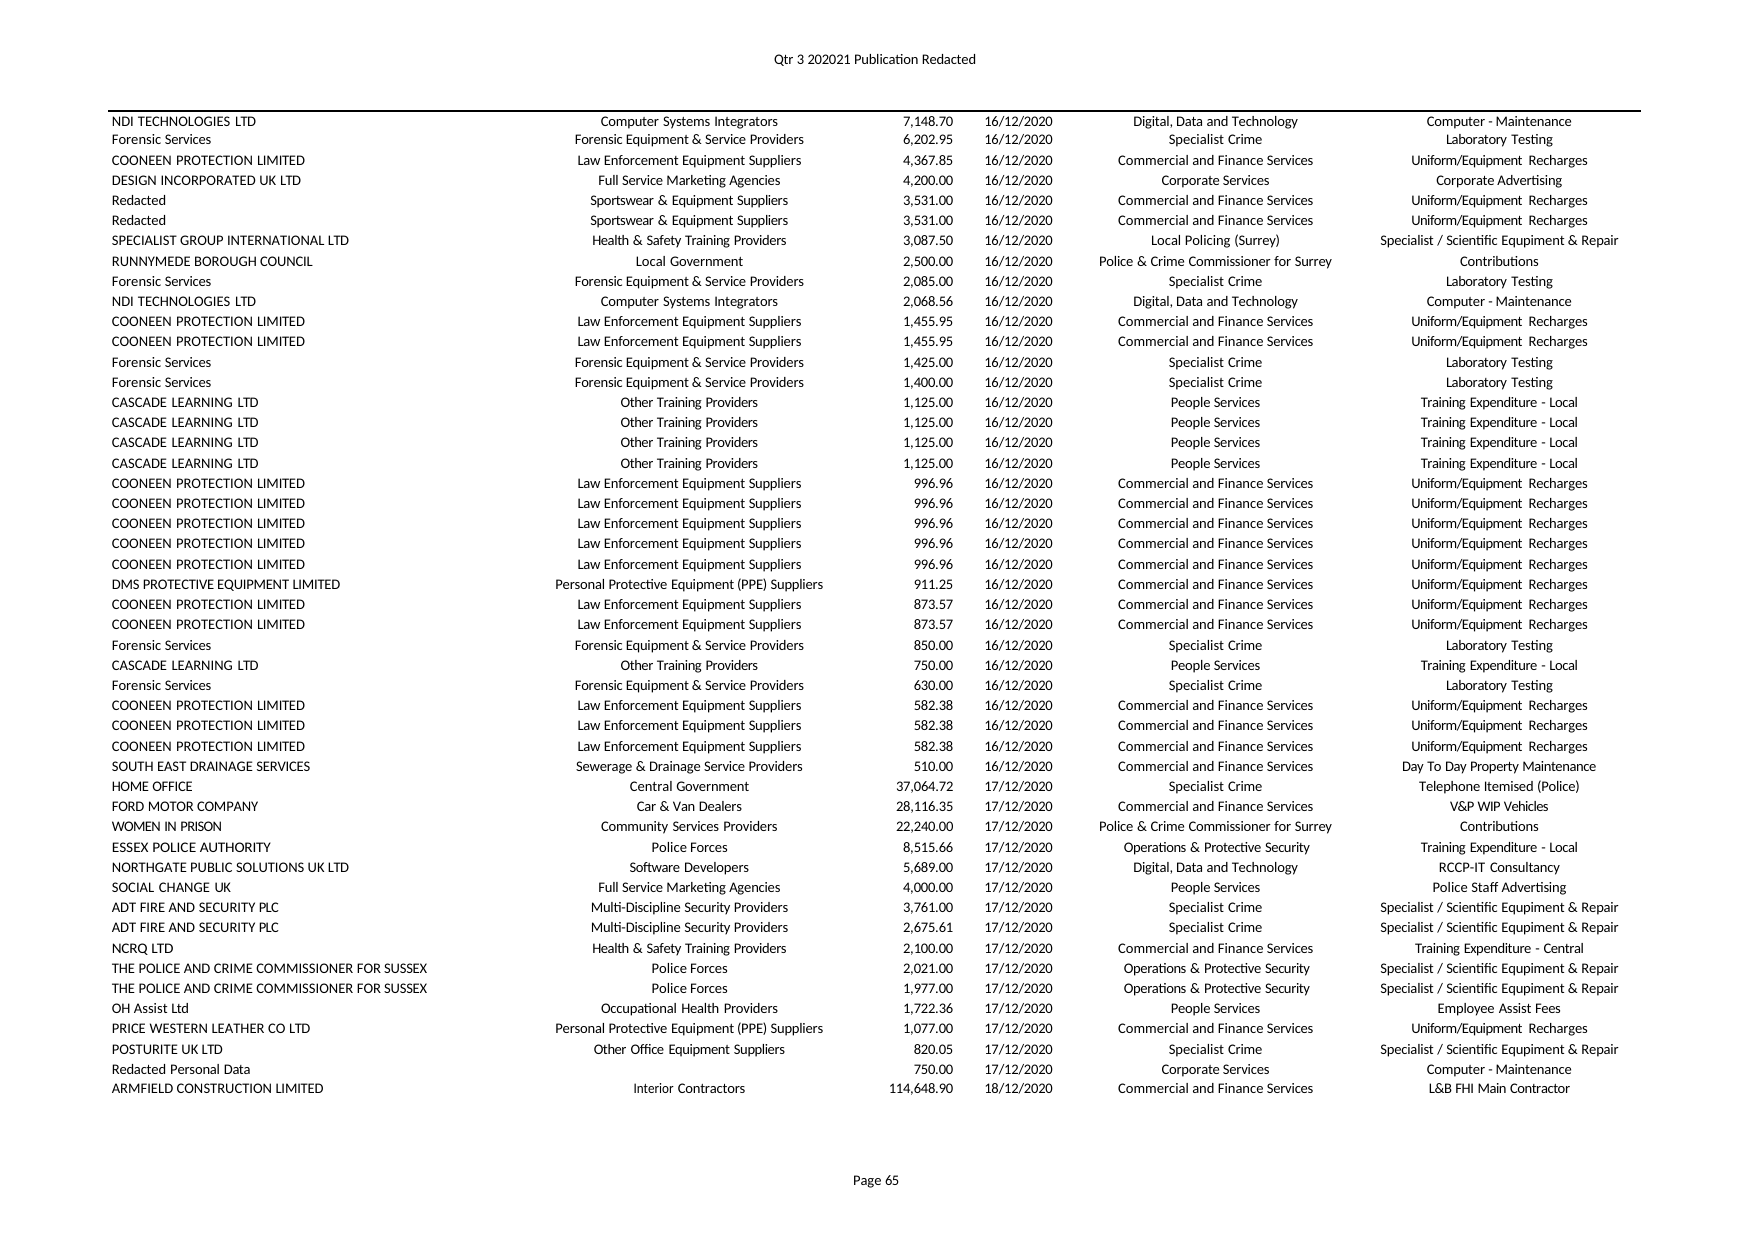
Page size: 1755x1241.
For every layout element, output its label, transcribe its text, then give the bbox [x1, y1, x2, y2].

table_cell 17/12/2020 [960, 979, 1074, 999]
table_cell Training Expenditure - Local [1358, 655, 1641, 676]
table_cell Uniform/Equipment Recharges [1358, 595, 1641, 615]
table_cell Telephone Itemised (Police) [1358, 777, 1641, 797]
table_cell NORTHGATE PUBLIC SOLUTIONS UK LTD [108, 858, 512, 878]
table_cell COONEEN PROTECTION LIMITED [108, 615, 512, 635]
table_cell Commercial and Finance Services [1074, 191, 1358, 211]
table_cell Law Enforcement Equipment Suppliers [512, 696, 864, 716]
table_cell Operations & Protective Security [1074, 959, 1358, 979]
table_cell 16/12/2020 [960, 332, 1074, 352]
table_cell Digital, Data and Technology [1074, 292, 1358, 312]
table_cell Other Training Providers [512, 453, 864, 473]
table_cell Forensic Services [108, 373, 512, 393]
table_cell Forensic Equipment & Service Providers [512, 635, 864, 655]
table_cell Uniform/Equipment Recharges [1358, 554, 1641, 574]
table_cell 16/12/2020 [960, 292, 1074, 312]
table_cell Commercial and Finance Services [1074, 534, 1358, 554]
table_cell 16/12/2020 [960, 312, 1074, 332]
table_cell Specialist / Scientific Equpiment & Repair [1358, 979, 1641, 999]
table_cell 17/12/2020 [960, 817, 1074, 837]
table_cell Forensic Equipment & Service Providers [512, 373, 864, 393]
table_cell Commercial and Finance Services [1074, 615, 1358, 635]
table_cell Other Training Providers [512, 655, 864, 676]
table_cell Specialist / Scientific Equpiment & Repair [1358, 918, 1641, 938]
table_cell 16/12/2020 [960, 494, 1074, 514]
table_cell Commercial and Finance Services [1074, 514, 1358, 534]
table_cell Laboratory Testing [1358, 373, 1641, 393]
table_cell Laboratory Testing [1358, 635, 1641, 655]
table_cell Specialist Crime [1074, 777, 1358, 797]
table_cell 510.00 [864, 756, 960, 777]
table_cell 16/12/2020 [960, 413, 1074, 433]
table_cell 16/12/2020 [960, 251, 1074, 271]
table_cell Uniform/Equipment Recharges [1358, 575, 1641, 595]
table_cell SOUTH EAST DRAINAGE SERVICES [108, 756, 512, 777]
table_cell THE POLICE AND CRIME COMMISSIONER FOR SUSSEX [108, 959, 512, 979]
table_cell Specialist Crime [1074, 271, 1358, 292]
table_cell 16/12/2020 [960, 191, 1074, 211]
table_cell NDI TECHNOLOGIES LTD [108, 292, 512, 312]
table_cell 16/12/2020 [960, 433, 1074, 453]
table_cell Corporate Advertising [1358, 170, 1641, 191]
table_cell COONEEN PROTECTION LIMITED [108, 332, 512, 352]
table_cell Interior Contractors [512, 1080, 864, 1099]
table_cell CASCADE LEARNING LTD [108, 433, 512, 453]
table_cell 16/12/2020 [960, 112, 1074, 130]
table_cell Redacted [108, 191, 512, 211]
table_cell 16/12/2020 [960, 211, 1074, 231]
table_cell 1,125.00 [864, 453, 960, 473]
table_cell Employee Assist Fees [1358, 999, 1641, 1019]
table_cell Training Expenditure - Local [1358, 413, 1641, 433]
table_cell DESIGN INCORPORATED UK LTD [108, 170, 512, 191]
table_cell COONEEN PROTECTION LIMITED [108, 534, 512, 554]
table_cell Law Enforcement Equipment Suppliers [512, 494, 864, 514]
table_cell Specialist Crime [1074, 1039, 1358, 1059]
table_cell 1,400.00 [864, 373, 960, 393]
table_cell ADT FIRE AND SECURITY PLC [108, 898, 512, 918]
table_cell V&P WIP Vehicles [1358, 797, 1641, 817]
table_cell COONEEN PROTECTION LIMITED [108, 736, 512, 756]
table_cell Commercial and Finance Services [1074, 797, 1358, 817]
table_cell Central Government [512, 777, 864, 797]
table_cell Multi-Discipline Security Providers [512, 918, 864, 938]
table_cell Commercial and Finance Services [1074, 696, 1358, 716]
table_cell People Services [1074, 433, 1358, 453]
table_cell Commercial and Finance Services [1074, 736, 1358, 756]
table_cell Laboratory Testing [1358, 352, 1641, 372]
table_cell Uniform/Equipment Recharges [1358, 736, 1641, 756]
table_cell 2,021.00 [864, 959, 960, 979]
table_cell 16/12/2020 [960, 352, 1074, 372]
table_cell Police Forces [512, 837, 864, 857]
table_cell ADT FIRE AND SECURITY PLC [108, 918, 512, 938]
table_cell Uniform/Equipment Recharges [1358, 615, 1641, 635]
table_cell Computer Systems Integrators [512, 292, 864, 312]
table_cell 16/12/2020 [960, 595, 1074, 615]
table_cell 17/12/2020 [960, 1039, 1074, 1059]
table_cell Uniform/Equipment Recharges [1358, 211, 1641, 231]
table_cell Specialist Crime [1074, 918, 1358, 938]
table_cell 16/12/2020 [960, 453, 1074, 473]
table_cell NDI TECHNOLOGIES LTD [108, 112, 512, 130]
table_cell 996.96 [864, 514, 960, 534]
table_cell Commercial and Finance Services [1074, 938, 1358, 958]
table_cell Redacted [108, 211, 512, 231]
table_cell SOCIAL CHANGE UK [108, 878, 512, 898]
table_cell Law Enforcement Equipment Suppliers [512, 312, 864, 332]
table_cell COONEEN PROTECTION LIMITED [108, 494, 512, 514]
table_cell 16/12/2020 [960, 554, 1074, 574]
table_cell 28,116.35 [864, 797, 960, 817]
table_cell 16/12/2020 [960, 736, 1074, 756]
table_cell 16/12/2020 [960, 474, 1074, 494]
table_cell Laboratory Testing [1358, 271, 1641, 292]
table_cell RUNNYMEDE BOROUGH COUNCIL [108, 251, 512, 271]
table_cell 18/12/2020 [960, 1080, 1074, 1099]
table_cell 17/12/2020 [960, 858, 1074, 878]
table_cell 16/12/2020 [960, 716, 1074, 736]
table_cell 2,100.00 [864, 938, 960, 958]
table_cell Commercial and Finance Services [1074, 332, 1358, 352]
table_cell Forensic Services [108, 635, 512, 655]
table_cell 6,202.95 [864, 130, 960, 150]
table_cell Police & Crime Commissioner for Surrey [1074, 251, 1358, 271]
table_cell 16/12/2020 [960, 756, 1074, 777]
table_cell Uniform/Equipment Recharges [1358, 1019, 1641, 1039]
table_cell 1,125.00 [864, 393, 960, 413]
table_cell Commercial and Finance Services [1074, 494, 1358, 514]
table_cell Health & Safety Training Providers [512, 938, 864, 958]
table_cell 1,425.00 [864, 352, 960, 372]
table_cell SPECIALIST GROUP INTERNATIONAL LTD [108, 231, 512, 251]
table_cell 996.96 [864, 554, 960, 574]
table_cell Law Enforcement Equipment Suppliers [512, 514, 864, 534]
table_cell Day To Day Property Maintenance [1358, 756, 1641, 777]
table_cell Uniform/Equipment Recharges [1358, 534, 1641, 554]
table_cell Police Forces [512, 959, 864, 979]
table_cell Corporate Services [1074, 1060, 1358, 1080]
table_cell Other Office Equipment Suppliers [512, 1039, 864, 1059]
table_cell Laboratory Testing [1358, 130, 1641, 150]
table_cell 4,367.85 [864, 150, 960, 170]
table_cell 582.38 [864, 716, 960, 736]
table_cell Laboratory Testing [1358, 676, 1641, 696]
table_cell 2,675.61 [864, 918, 960, 938]
table_cell 16/12/2020 [960, 635, 1074, 655]
table_cell COONEEN PROTECTION LIMITED [108, 514, 512, 534]
table_cell 16/12/2020 [960, 170, 1074, 191]
table_cell 1,077.00 [864, 1019, 960, 1039]
table_cell THE POLICE AND CRIME COMMISSIONER FOR SUSSEX [108, 979, 512, 999]
table_cell Law Enforcement Equipment Suppliers [512, 474, 864, 494]
table_cell 16/12/2020 [960, 231, 1074, 251]
table_cell 16/12/2020 [960, 393, 1074, 413]
table_cell Other Training Providers [512, 433, 864, 453]
table_cell 16/12/2020 [960, 150, 1074, 170]
table_cell 750.00 [864, 1060, 960, 1080]
table_cell Car & Van Dealers [512, 797, 864, 817]
table_cell Commercial and Finance Services [1074, 554, 1358, 574]
table_cell Specialist / Scientific Equpiment & Repair [1358, 959, 1641, 979]
table_cell CASCADE LEARNING LTD [108, 393, 512, 413]
table_cell 873.57 [864, 615, 960, 635]
table_cell CASCADE LEARNING LTD [108, 655, 512, 676]
table_cell 17/12/2020 [960, 1019, 1074, 1039]
table_cell FORD MOTOR COMPANY [108, 797, 512, 817]
table_cell Forensic Services [108, 352, 512, 372]
table_cell Uniform/Equipment Recharges [1358, 150, 1641, 170]
table_cell Police Staff Advertising [1358, 878, 1641, 898]
table_cell Uniform/Equipment Recharges [1358, 474, 1641, 494]
table_cell People Services [1074, 878, 1358, 898]
table_cell 17/12/2020 [960, 837, 1074, 857]
table_cell Uniform/Equipment Recharges [1358, 332, 1641, 352]
table_cell COONEEN PROTECTION LIMITED [108, 595, 512, 615]
table_cell Law Enforcement Equipment Suppliers [512, 534, 864, 554]
table_cell Health & Safety Training Providers [512, 231, 864, 251]
table_cell Uniform/Equipment Recharges [1358, 696, 1641, 716]
table_cell 850.00 [864, 635, 960, 655]
table_cell 1,125.00 [864, 413, 960, 433]
table_cell 2,085.00 [864, 271, 960, 292]
table_cell 3,531.00 [864, 191, 960, 211]
table_cell Specialist Crime [1074, 352, 1358, 372]
table_cell Operations & Protective Security [1074, 837, 1358, 857]
table_cell Uniform/Equipment Recharges [1358, 191, 1641, 211]
table_cell COONEEN PROTECTION LIMITED [108, 716, 512, 736]
table_cell Sewerage & Drainage Service Providers [512, 756, 864, 777]
table_cell COONEEN PROTECTION LIMITED [108, 696, 512, 716]
table_cell People Services [1074, 393, 1358, 413]
table_cell COONEEN PROTECTION LIMITED [108, 150, 512, 170]
table_cell 16/12/2020 [960, 676, 1074, 696]
table_cell Computer - Maintenance [1358, 1060, 1641, 1080]
table_cell PRICE WESTERN LEATHER CO LTD [108, 1019, 512, 1039]
table_cell 2,068.56 [864, 292, 960, 312]
table_cell Personal Protective Equipment (PPE) Suppliers [512, 1019, 864, 1039]
table_cell Training Expenditure - Local [1358, 453, 1641, 473]
table_cell 37,064.72 [864, 777, 960, 797]
table_cell Specialist Crime [1074, 373, 1358, 393]
table_cell Multi-Discipline Security Providers [512, 898, 864, 918]
table_cell 16/12/2020 [960, 130, 1074, 150]
table_cell People Services [1074, 999, 1358, 1019]
table_cell 1,455.95 [864, 312, 960, 332]
table_cell Commercial and Finance Services [1074, 756, 1358, 777]
table_cell Commercial and Finance Services [1074, 716, 1358, 736]
table_cell Forensic Services [108, 130, 512, 150]
table_cell ESSEX POLICE AUTHORITY [108, 837, 512, 857]
table_cell Law Enforcement Equipment Suppliers [512, 595, 864, 615]
table_cell Sportswear & Equipment Suppliers [512, 211, 864, 231]
table_cell RCCP-IT Consultancy [1358, 858, 1641, 878]
table_cell Computer - Maintenance [1358, 112, 1641, 130]
table_cell 16/12/2020 [960, 514, 1074, 534]
table_cell Digital, Data and Technology [1074, 858, 1358, 878]
table_cell 4,200.00 [864, 170, 960, 191]
table_cell 3,761.00 [864, 898, 960, 918]
table_cell 17/12/2020 [960, 777, 1074, 797]
table_cell Forensic Equipment & Service Providers [512, 352, 864, 372]
table_cell 3,087.50 [864, 231, 960, 251]
table_cell Digital, Data and Technology [1074, 112, 1358, 130]
table_cell Commercial and Finance Services [1074, 312, 1358, 332]
table_cell 5,689.00 [864, 858, 960, 878]
table_cell Law Enforcement Equipment Suppliers [512, 554, 864, 574]
table_cell Law Enforcement Equipment Suppliers [512, 332, 864, 352]
table_cell Forensic Equipment & Service Providers [512, 130, 864, 150]
table_cell Community Services Providers [512, 817, 864, 837]
table_cell Law Enforcement Equipment Suppliers [512, 736, 864, 756]
table_cell Law Enforcement Equipment Suppliers [512, 615, 864, 635]
table_cell 8,515.66 [864, 837, 960, 857]
table_cell Specialist Crime [1074, 130, 1358, 150]
table_cell 17/12/2020 [960, 918, 1074, 938]
table_cell 17/12/2020 [960, 959, 1074, 979]
table_cell 3,531.00 [864, 211, 960, 231]
table_cell Training Expenditure - Central [1358, 938, 1641, 958]
table_cell Commercial and Finance Services [1074, 575, 1358, 595]
table_cell Forensic Services [108, 676, 512, 696]
table_cell 996.96 [864, 534, 960, 554]
table_cell 16/12/2020 [960, 271, 1074, 292]
table_cell Uniform/Equipment Recharges [1358, 494, 1641, 514]
table_cell Redacted Personal Data [108, 1060, 512, 1080]
table_cell Specialist Crime [1074, 898, 1358, 918]
table_cell L&B FHI Main Contractor [1358, 1080, 1641, 1099]
table_cell 1,722.36 [864, 999, 960, 1019]
table_cell [512, 1060, 864, 1080]
table_cell People Services [1074, 453, 1358, 473]
table_cell 22,240.00 [864, 817, 960, 837]
table_cell Contributions [1358, 251, 1641, 271]
table_cell 996.96 [864, 494, 960, 514]
table_cell 17/12/2020 [960, 797, 1074, 817]
table_cell Local Policing (Surrey) [1074, 231, 1358, 251]
table_cell Software Developers [512, 858, 864, 878]
table_cell Specialist / Scientific Equpiment & Repair [1358, 1039, 1641, 1059]
table_cell Full Service Marketing Agencies [512, 170, 864, 191]
table_cell COONEEN PROTECTION LIMITED [108, 312, 512, 332]
table_cell 16/12/2020 [960, 696, 1074, 716]
table_cell ARMFIELD CONSTRUCTION LIMITED [108, 1080, 512, 1099]
table_cell Sportswear & Equipment Suppliers [512, 191, 864, 211]
table_cell 582.38 [864, 736, 960, 756]
table_cell 1,455.95 [864, 332, 960, 352]
table_cell Uniform/Equipment Recharges [1358, 312, 1641, 332]
table_cell Other Training Providers [512, 393, 864, 413]
table_cell Full Service Marketing Agencies [512, 878, 864, 898]
table_cell Occupational Health Providers [512, 999, 864, 1019]
table_cell Training Expenditure - Local [1358, 837, 1641, 857]
table_cell 17/12/2020 [960, 878, 1074, 898]
table_cell 2,500.00 [864, 251, 960, 271]
table_cell WOMEN IN PRISON [108, 817, 512, 837]
table_cell NCRQ LTD [108, 938, 512, 958]
table_cell 820.05 [864, 1039, 960, 1059]
table_cell Corporate Services [1074, 170, 1358, 191]
table_cell 630.00 [864, 676, 960, 696]
table_cell People Services [1074, 413, 1358, 433]
table_cell Uniform/Equipment Recharges [1358, 514, 1641, 534]
table_cell Commercial and Finance Services [1074, 1019, 1358, 1039]
table_cell Law Enforcement Equipment Suppliers [512, 716, 864, 736]
table_cell Commercial and Finance Services [1074, 150, 1358, 170]
table_cell OH Assist Ltd [108, 999, 512, 1019]
table_cell CASCADE LEARNING LTD [108, 413, 512, 433]
table_cell 16/12/2020 [960, 534, 1074, 554]
table_cell Personal Protective Equipment (PPE) Suppliers [512, 575, 864, 595]
table_cell Forensic Equipment & Service Providers [512, 676, 864, 696]
table_cell Police & Crime Commissioner for Surrey [1074, 817, 1358, 837]
table_cell Specialist / Scientific Equpiment & Repair [1358, 231, 1641, 251]
table_cell CASCADE LEARNING LTD [108, 453, 512, 473]
table_cell 16/12/2020 [960, 373, 1074, 393]
table_cell Law Enforcement Equipment Suppliers [512, 150, 864, 170]
table_cell Specialist Crime [1074, 635, 1358, 655]
table_cell COONEEN PROTECTION LIMITED [108, 554, 512, 574]
table_cell People Services [1074, 655, 1358, 676]
table_cell 911.25 [864, 575, 960, 595]
table_cell Training Expenditure - Local [1358, 393, 1641, 413]
table_cell POSTURITE UK LTD [108, 1039, 512, 1059]
table_cell 1,125.00 [864, 433, 960, 453]
table_cell Operations & Protective Security [1074, 979, 1358, 999]
table_cell HOME OFFICE [108, 777, 512, 797]
table_cell 17/12/2020 [960, 1060, 1074, 1080]
table_cell 17/12/2020 [960, 898, 1074, 918]
table_cell Local Government [512, 251, 864, 271]
table_cell 750.00 [864, 655, 960, 676]
table_cell 16/12/2020 [960, 655, 1074, 676]
table_cell 1,977.00 [864, 979, 960, 999]
table_cell Commercial and Finance Services [1074, 595, 1358, 615]
table_cell Commercial and Finance Services [1074, 474, 1358, 494]
table_cell Computer Systems Integrators [512, 112, 864, 130]
table_cell 4,000.00 [864, 878, 960, 898]
table_cell 7,148.70 [864, 112, 960, 130]
table_cell Computer - Maintenance [1358, 292, 1641, 312]
table_cell Forensic Services [108, 271, 512, 292]
table_cell 16/12/2020 [960, 615, 1074, 635]
table_cell 16/12/2020 [960, 575, 1074, 595]
table_cell 114,648.90 [864, 1080, 960, 1099]
table_cell 996.96 [864, 474, 960, 494]
table_cell Commercial and Finance Services [1074, 211, 1358, 231]
table_cell COONEEN PROTECTION LIMITED [108, 474, 512, 494]
table_cell Specialist Crime [1074, 676, 1358, 696]
table_cell 17/12/2020 [960, 999, 1074, 1019]
table_cell Uniform/Equipment Recharges [1358, 716, 1641, 736]
table_cell Forensic Equipment & Service Providers [512, 271, 864, 292]
table_cell DMS PROTECTIVE EQUIPMENT LIMITED [108, 575, 512, 595]
table_cell Commercial and Finance Services [1074, 1080, 1358, 1099]
table_cell 17/12/2020 [960, 938, 1074, 958]
table_cell Contributions [1358, 817, 1641, 837]
table_cell Specialist / Scientific Equpiment & Repair [1358, 898, 1641, 918]
table_cell Police Forces [512, 979, 864, 999]
table_cell 873.57 [864, 595, 960, 615]
table_cell Other Training Providers [512, 413, 864, 433]
table_cell 582.38 [864, 696, 960, 716]
table_cell Training Expenditure - Local [1358, 433, 1641, 453]
